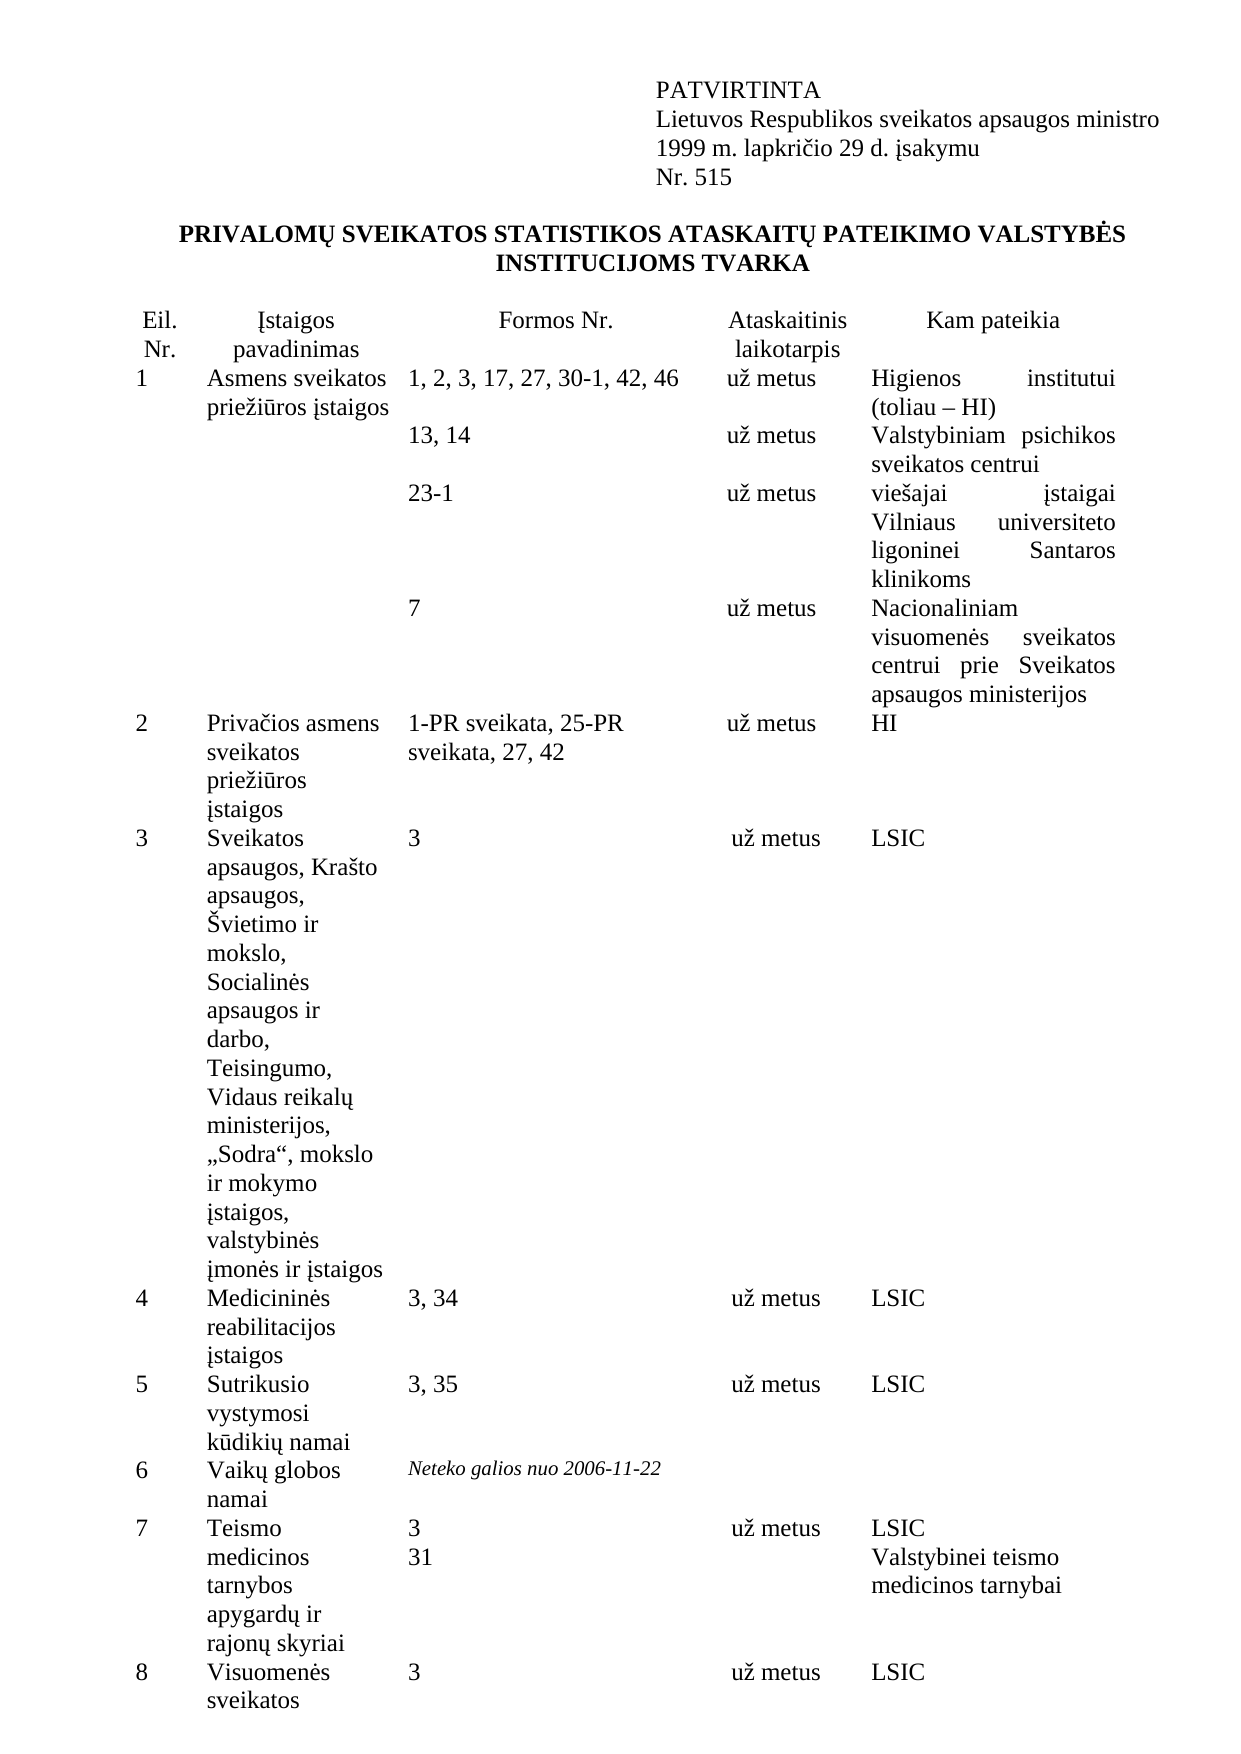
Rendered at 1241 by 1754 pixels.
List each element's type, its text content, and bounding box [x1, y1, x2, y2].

table_cell 3, 35 [397, 1369, 720, 1456]
table_cell 23-1 [397, 478, 715, 593]
table_cell 1-PR sveikata, 25-PR sveikata, 27, 42 [397, 708, 715, 823]
table_cell už metus [720, 1657, 860, 1714]
table_cell Visuomenės sveikatos [195, 1657, 397, 1714]
table_cell 3 31 [397, 1513, 720, 1657]
table_cell 1 [124, 363, 195, 421]
table_cell Sutrikusio vystymosi kūdikių namai [195, 1369, 397, 1456]
table_cell Vaikų globos namai [195, 1456, 397, 1513]
table_cell 13, 14 [397, 421, 715, 478]
text Lietuvos Respublikos sveikatos apsaugos ministro 1999 m. lapkričio 29 d. įsakymu [656, 104, 1181, 162]
table_cell Higienos institutui (toliau – HI) [860, 363, 1127, 421]
table_cell 8 [124, 1657, 195, 1714]
table_cell už metus [720, 823, 860, 1283]
table_cell Privačios asmens sveikatos priežiūros įstaigos [195, 708, 397, 823]
table_cell 3, 34 [397, 1283, 720, 1369]
text Privalomų sveikatos statistikos ataskaitų pateikimo valstybės institucijoms tvarka [124, 219, 1181, 277]
table_cell LSIC [860, 1657, 1127, 1714]
table_cell už metus [715, 593, 860, 708]
table_cell [720, 1456, 860, 1513]
table_cell 3 [397, 1657, 720, 1714]
table_cell už metus [720, 1369, 860, 1456]
table_cell LSIC [860, 1283, 1127, 1369]
table_cell Teismo medicinos tarnybos apygardų ir rajonų skyriai [195, 1513, 397, 1657]
table_cell už metus [720, 1513, 860, 1657]
table_cell 7 [397, 593, 715, 708]
table_cell [124, 593, 195, 708]
table_cell LSIC [860, 1369, 1127, 1456]
table_cell Asmens sveikatos priežiūros įstaigos [195, 363, 397, 421]
text Nr. 515 [124, 162, 1181, 191]
table_cell [195, 421, 397, 478]
table_cell už metus [715, 478, 860, 593]
table_cell Nacionaliniam visuomenės sveikatos centrui prie Sveikatos apsaugos ministerijos [860, 593, 1127, 708]
table_cell už metus [715, 363, 860, 421]
table_cell [124, 421, 195, 478]
table_cell 5 [124, 1369, 195, 1456]
table_cell 1, 2, 3, 17, 27, 30-1, 42, 46 [397, 363, 715, 421]
table_header Kam pateikia [860, 306, 1127, 363]
table_cell 3 [124, 823, 195, 1283]
table_cell Medicininės reabilitacijos įstaigos [195, 1283, 397, 1369]
table_cell HI [860, 708, 1127, 823]
table_cell 3 [397, 823, 720, 1283]
table_cell Sveikatos apsaugos, Krašto apsaugos, Švietimo ir mokslo, Socialinės apsaugos ir darbo, Teisingumo, Vidaus reikalų ministerijos, „Sodra“, mokslo ir mokymo įstaigos, valstybinės įmonės ir įstaigos [195, 823, 397, 1283]
table_cell Neteko galios nuo 2006-11-22 [397, 1456, 720, 1513]
table_cell LSIC [860, 823, 1127, 1283]
table_cell [124, 478, 195, 593]
table_cell 2 [124, 708, 195, 823]
table_cell už metus [715, 708, 860, 823]
table_header Įstaigos pavadinimas [195, 306, 397, 363]
table_cell [195, 478, 397, 593]
table_header Eil. Nr. [124, 306, 195, 363]
table_cell [860, 1456, 1127, 1513]
table_cell 4 [124, 1283, 195, 1369]
table_cell 7 [124, 1513, 195, 1657]
table_header Ataskaitinis laikotarpis [715, 306, 860, 363]
table_cell Valstybiniam psichikos sveikatos centrui [860, 421, 1127, 478]
table_cell už metus [720, 1283, 860, 1369]
table_cell viešajai įstaigai Vilniaus universiteto ligoninei Santaros klinikoms [860, 478, 1127, 593]
table_cell už metus [715, 421, 860, 478]
table_cell LSIC Valstybinei teismo medicinos tarnybai [860, 1513, 1127, 1657]
table_cell 6 [124, 1456, 195, 1513]
table_header Formos Nr. [397, 306, 715, 363]
text PATVIRTINTA [124, 76, 1181, 104]
table_cell [195, 593, 397, 708]
